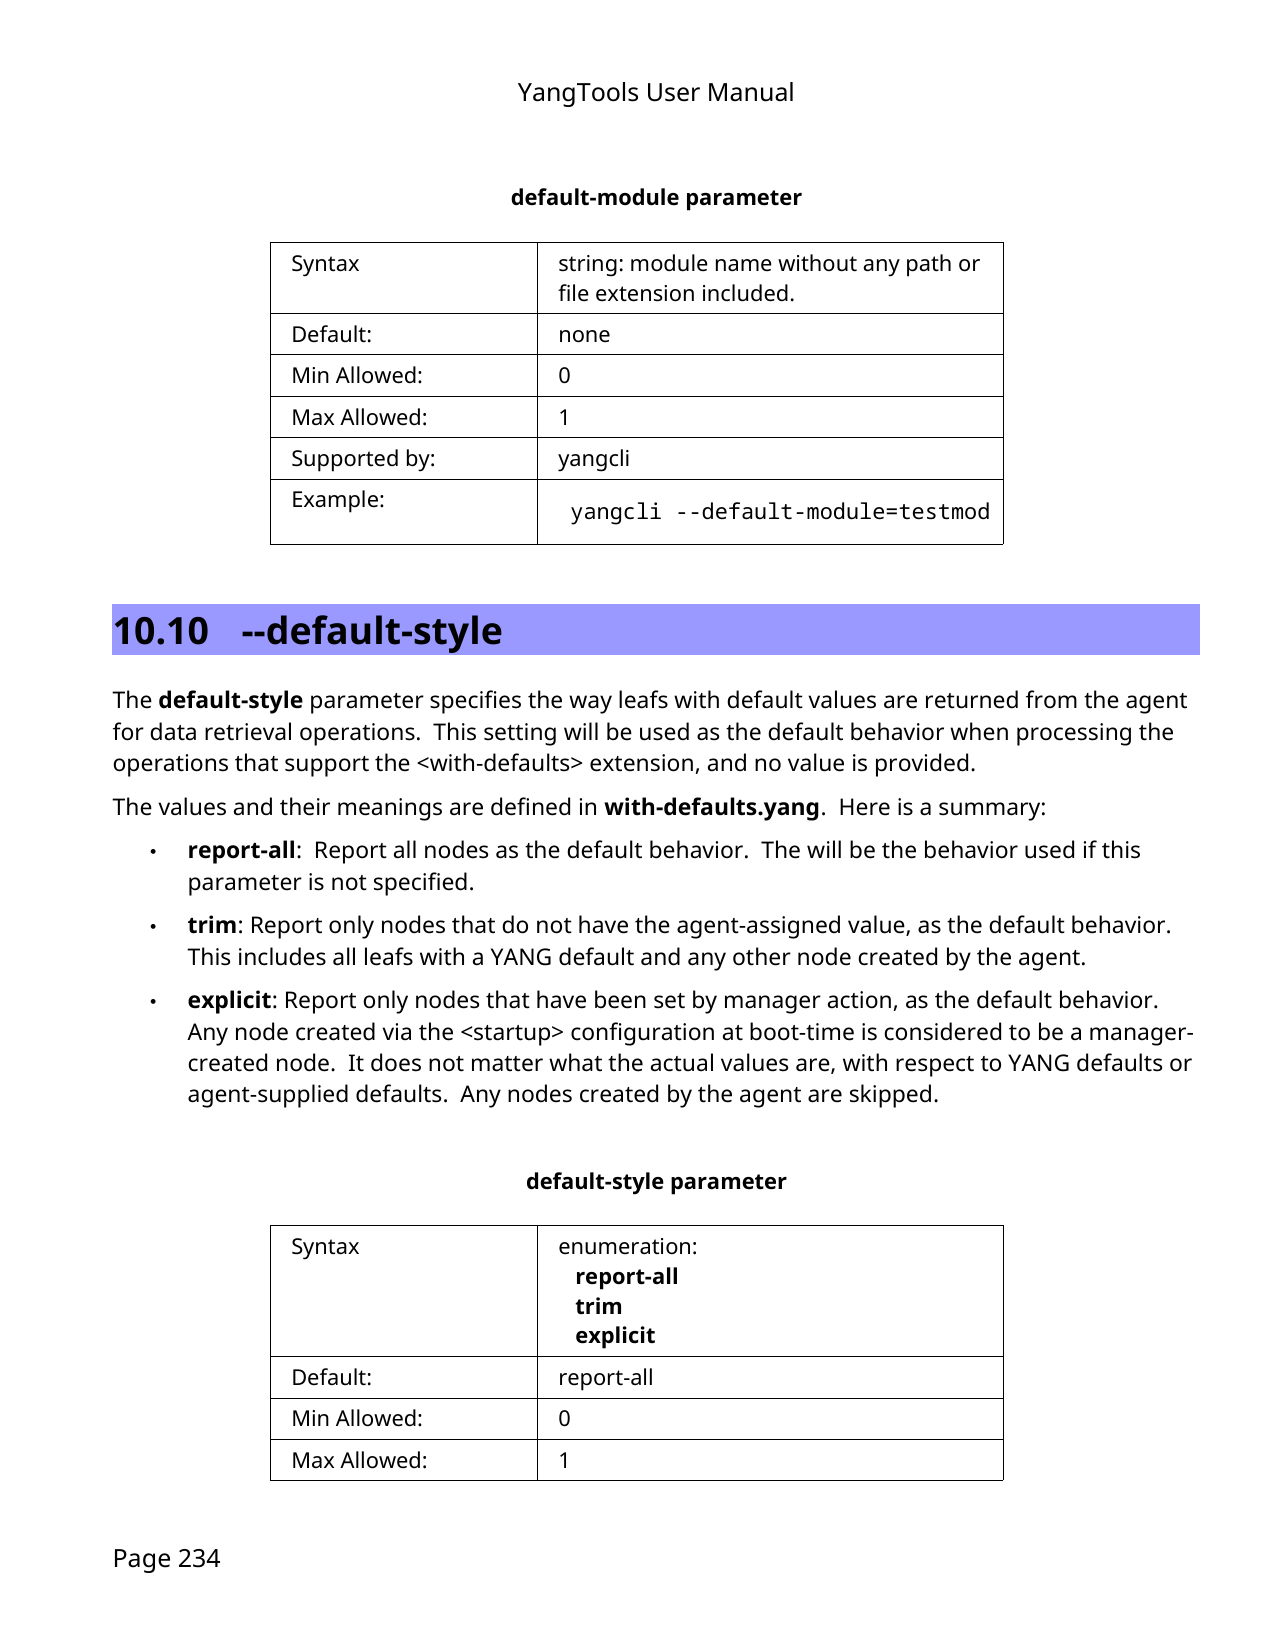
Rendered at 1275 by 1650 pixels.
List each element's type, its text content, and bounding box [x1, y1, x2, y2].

table_cell Max Allowed: [271, 1440, 537, 1480]
list trim: Report only nodes that do not have the agent-assigned value, as the default behavior. This includes all leafs with a YANG default and any other node created by the agent. [150, 909, 1200, 972]
table_header Syntax [271, 1226, 537, 1356]
table_cell Default: [271, 1357, 537, 1397]
table_cell yangcli [538, 438, 1003, 478]
table_cell Supported by: [271, 438, 537, 478]
text The default-style parameter specifies the way leafs with default values are returned from the agent for data retrieval operations. This setting will be used as the default behavior when processing the operations that support the <with-defaults> extension, and no value is provided. [112, 684, 1200, 778]
subtitle default-module parameter [127, 182, 1185, 212]
subtitle --default-style [112, 604, 1200, 655]
table_header string: module name without any path or file extension included. [538, 243, 1003, 313]
table_cell 0 [538, 1399, 1003, 1439]
table_cell 0 [538, 355, 1003, 396]
table_cell none [538, 314, 1003, 354]
table_cell Min Allowed: [271, 1399, 537, 1439]
table_cell Example: [271, 480, 537, 544]
table_header enumeration: report-all trim explicit [538, 1226, 1003, 1356]
list report-all: Report all nodes as the default behavior. The will be the behavior used if this parameter is not specified. [150, 834, 1200, 897]
table_header Syntax [271, 243, 537, 313]
table_cell yangcli --default-module=testmod [538, 480, 1003, 544]
table_cell 1 [538, 1440, 1003, 1480]
table_cell Default: [271, 314, 537, 354]
list explicit: Report only nodes that have been set by manager action, as the default behavior. Any node created via the <startup> configuration at boot-time is considered to be a manager-created node. It does not matter what the actual values are, with respect to YANG defaults or agent-supplied defaults. Any nodes created by the agent are skipped. [150, 984, 1200, 1109]
table_cell report-all [538, 1357, 1003, 1397]
table_cell Max Allowed: [271, 397, 537, 437]
subtitle default-style parameter [127, 1166, 1185, 1196]
table_cell 1 [538, 397, 1003, 437]
text The values and their meanings are defined in with-defaults.yang. Here is a summary: [112, 791, 1200, 822]
table_cell Min Allowed: [271, 355, 537, 396]
